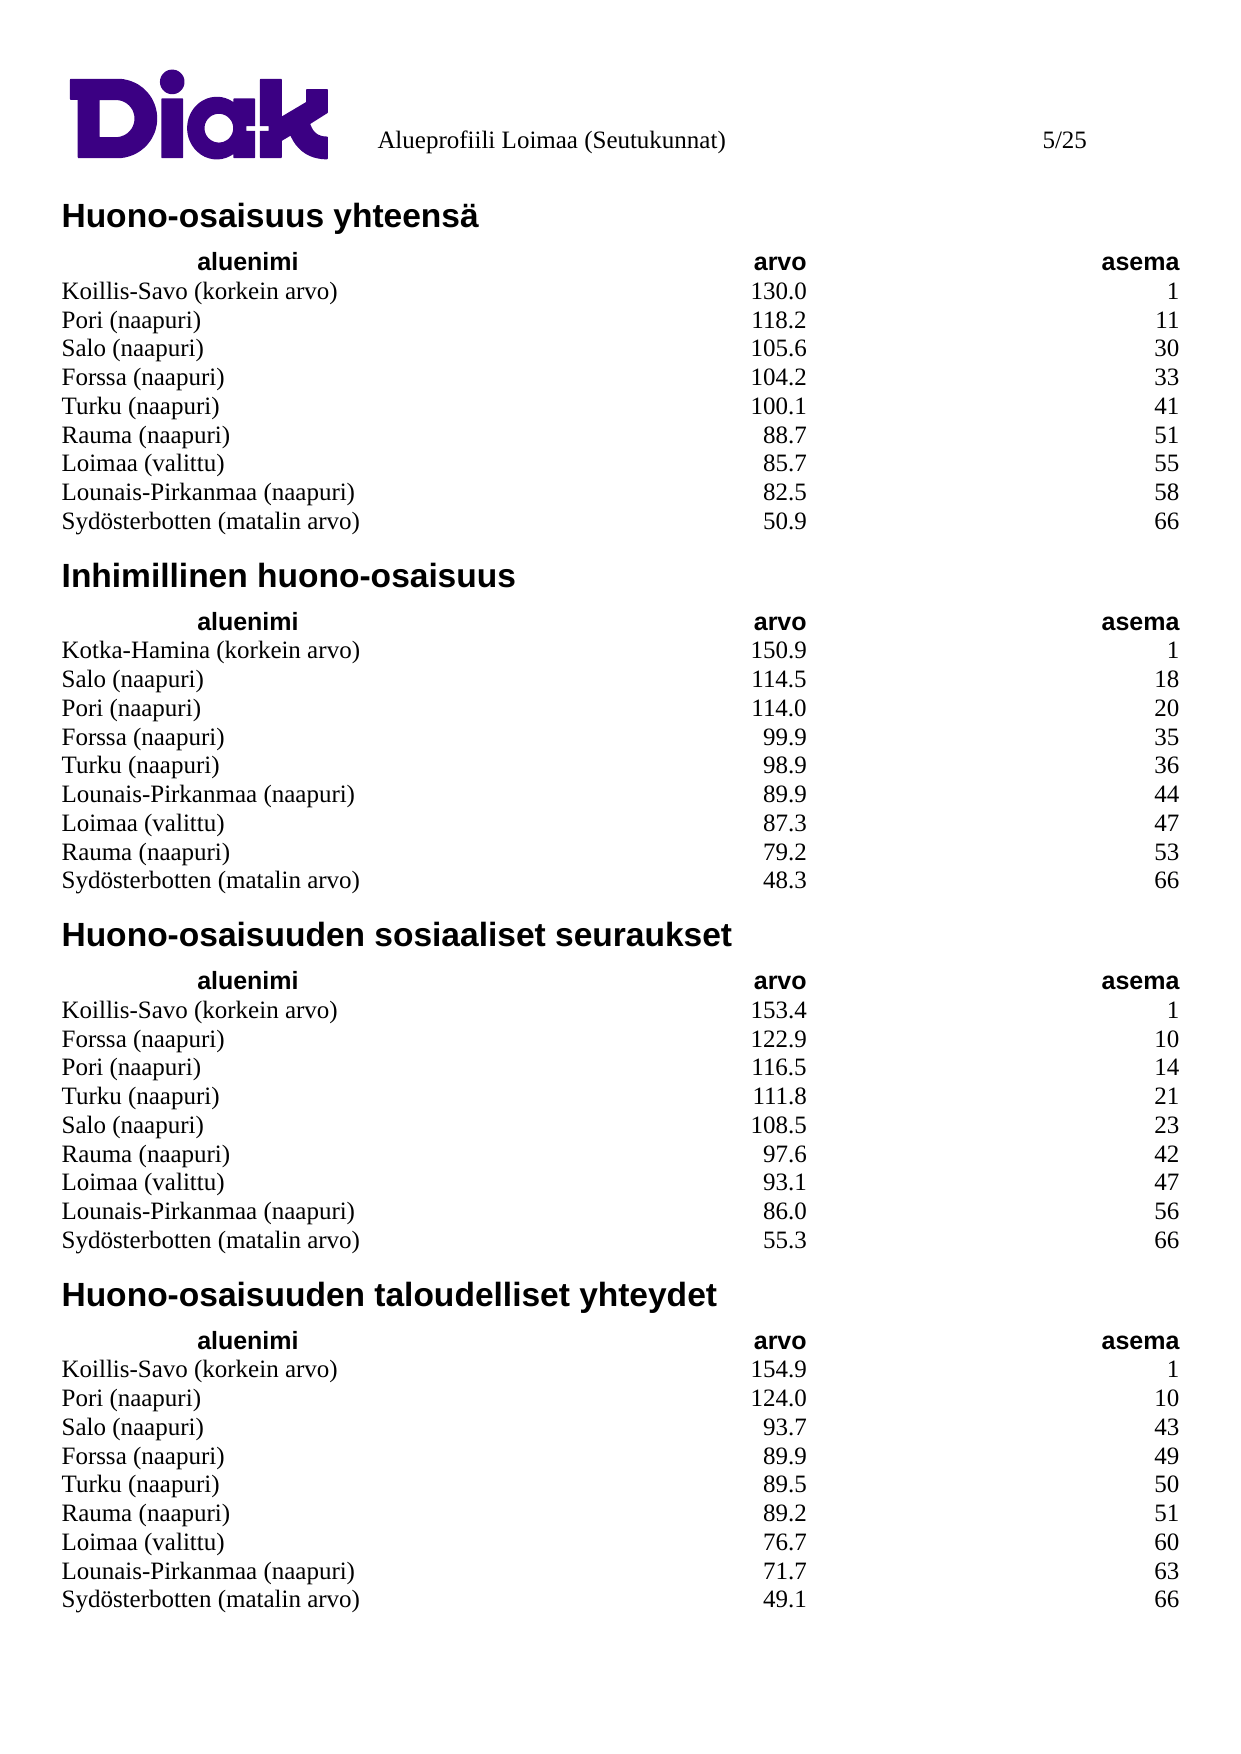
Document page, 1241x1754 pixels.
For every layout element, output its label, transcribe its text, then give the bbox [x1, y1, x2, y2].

table_cell Rauma (naapuri) [61, 1498, 434, 1527]
table_header arvo [434, 1326, 806, 1354]
table_header arvo [434, 247, 806, 276]
table_header asema [806, 1326, 1179, 1354]
table_cell 114.0 [434, 693, 806, 722]
table_cell 108.5 [434, 1110, 806, 1139]
table_cell 60 [806, 1527, 1179, 1556]
table_cell 114.5 [434, 664, 806, 693]
table_cell Pori (naapuri) [61, 693, 434, 722]
table_header aluenimi [61, 247, 434, 276]
table_cell 43 [806, 1412, 1179, 1441]
table_cell Loimaa (valittu) [61, 1168, 434, 1196]
table_cell 154.9 [434, 1355, 806, 1383]
table_cell 104.2 [434, 362, 806, 391]
table_header aluenimi [61, 607, 434, 636]
table_cell 49 [806, 1441, 1179, 1469]
table_cell 79.2 [434, 837, 806, 866]
subtitle Huono-osaisuuden taloudelliset yhteydet [61, 1274, 1179, 1313]
table_cell 55.3 [434, 1225, 806, 1254]
table_cell Sydösterbotten (matalin arvo) [61, 1225, 434, 1254]
table_cell Loimaa (valittu) [61, 808, 434, 837]
table_cell 33 [806, 362, 1179, 391]
table_cell Sydösterbotten (matalin arvo) [61, 506, 434, 535]
table_cell Forssa (naapuri) [61, 1024, 434, 1052]
table_cell Salo (naapuri) [61, 664, 434, 693]
table_cell Turku (naapuri) [61, 1470, 434, 1498]
table_cell 51 [806, 1498, 1179, 1527]
table_cell 1 [806, 995, 1179, 1024]
table_cell 10 [806, 1383, 1179, 1412]
table_cell Pori (naapuri) [61, 305, 434, 333]
table_cell 48.3 [434, 866, 806, 894]
table_cell Salo (naapuri) [61, 1110, 434, 1139]
table_cell 89.9 [434, 779, 806, 808]
table_cell 97.6 [434, 1139, 806, 1167]
table_cell 10 [806, 1024, 1179, 1052]
table_cell 56 [806, 1196, 1179, 1225]
table_cell 116.5 [434, 1053, 806, 1081]
table_cell Sydösterbotten (matalin arvo) [61, 1585, 434, 1613]
table_cell 99.9 [434, 722, 806, 751]
table_cell 87.3 [434, 808, 806, 837]
table_cell 89.5 [434, 1470, 806, 1498]
table_cell 98.9 [434, 751, 806, 779]
table_cell 47 [806, 808, 1179, 837]
table_cell 111.8 [434, 1081, 806, 1110]
table_cell 150.9 [434, 636, 806, 664]
table_cell 44 [806, 779, 1179, 808]
table_cell 105.6 [434, 334, 806, 362]
table_cell Lounais-Pirkanmaa (naapuri) [61, 477, 434, 506]
table_cell 1 [806, 276, 1179, 305]
table_cell Rauma (naapuri) [61, 420, 434, 448]
table_cell 66 [806, 1585, 1179, 1613]
table_cell 35 [806, 722, 1179, 751]
table_cell Rauma (naapuri) [61, 837, 434, 866]
table_cell 50 [806, 1470, 1179, 1498]
table_cell Sydösterbotten (matalin arvo) [61, 866, 434, 894]
table_cell 71.7 [434, 1556, 806, 1584]
table_cell Lounais-Pirkanmaa (naapuri) [61, 1556, 434, 1584]
table_cell Lounais-Pirkanmaa (naapuri) [61, 779, 434, 808]
table_header asema [806, 607, 1179, 636]
table_cell 93.7 [434, 1412, 806, 1441]
table_cell 20 [806, 693, 1179, 722]
table_cell 85.7 [434, 449, 806, 477]
table_cell Koillis-Savo (korkein arvo) [61, 995, 434, 1024]
table_cell Koillis-Savo (korkein arvo) [61, 276, 434, 305]
table_cell 130.0 [434, 276, 806, 305]
table_cell 63 [806, 1556, 1179, 1584]
table_cell 89.2 [434, 1498, 806, 1527]
table_cell Kotka-Hamina (korkein arvo) [61, 636, 434, 664]
table_cell Forssa (naapuri) [61, 362, 434, 391]
table_cell 55 [806, 449, 1179, 477]
table_cell 118.2 [434, 305, 806, 333]
table_cell Loimaa (valittu) [61, 449, 434, 477]
table_cell 23 [806, 1110, 1179, 1139]
table_cell 1 [806, 1355, 1179, 1383]
table_cell 66 [806, 866, 1179, 894]
table_cell 93.1 [434, 1168, 806, 1196]
table_cell 1 [806, 636, 1179, 664]
table_cell 14 [806, 1053, 1179, 1081]
table_cell Lounais-Pirkanmaa (naapuri) [61, 1196, 434, 1225]
table_cell Loimaa (valittu) [61, 1527, 434, 1556]
table_cell 88.7 [434, 420, 806, 448]
table_cell 66 [806, 1225, 1179, 1254]
table_header asema [806, 247, 1179, 276]
table_cell 49.1 [434, 1585, 806, 1613]
table_cell 86.0 [434, 1196, 806, 1225]
subtitle Huono-osaisuus yhteensä [61, 196, 1179, 235]
table_cell 36 [806, 751, 1179, 779]
table_cell Turku (naapuri) [61, 391, 434, 420]
table_cell 42 [806, 1139, 1179, 1167]
table_cell 89.9 [434, 1441, 806, 1469]
table_cell 122.9 [434, 1024, 806, 1052]
table_cell 82.5 [434, 477, 806, 506]
table_cell 76.7 [434, 1527, 806, 1556]
table_cell Forssa (naapuri) [61, 722, 434, 751]
table_cell 124.0 [434, 1383, 806, 1412]
table_cell 51 [806, 420, 1179, 448]
table_cell Rauma (naapuri) [61, 1139, 434, 1167]
table_cell 47 [806, 1168, 1179, 1196]
table_cell 21 [806, 1081, 1179, 1110]
table_cell 30 [806, 334, 1179, 362]
table_cell 153.4 [434, 995, 806, 1024]
table_cell 11 [806, 305, 1179, 333]
table_header aluenimi [61, 1326, 434, 1354]
table_cell 18 [806, 664, 1179, 693]
table_header arvo [434, 607, 806, 636]
table_cell 53 [806, 837, 1179, 866]
table_header arvo [434, 966, 806, 995]
table_cell Pori (naapuri) [61, 1383, 434, 1412]
table_cell Turku (naapuri) [61, 751, 434, 779]
table_cell Forssa (naapuri) [61, 1441, 434, 1469]
table_cell Pori (naapuri) [61, 1053, 434, 1081]
table_cell Koillis-Savo (korkein arvo) [61, 1355, 434, 1383]
table_cell 66 [806, 506, 1179, 535]
subtitle Inhimillinen huono-osaisuus [61, 556, 1179, 594]
subtitle Huono-osaisuuden sosiaaliset seuraukset [61, 915, 1179, 954]
table_cell 41 [806, 391, 1179, 420]
table_cell 50.9 [434, 506, 806, 535]
table_cell Turku (naapuri) [61, 1081, 434, 1110]
table_cell 58 [806, 477, 1179, 506]
table_cell Salo (naapuri) [61, 1412, 434, 1441]
table_cell 100.1 [434, 391, 806, 420]
table_header asema [806, 966, 1179, 995]
table_cell Salo (naapuri) [61, 334, 434, 362]
table_header aluenimi [61, 966, 434, 995]
